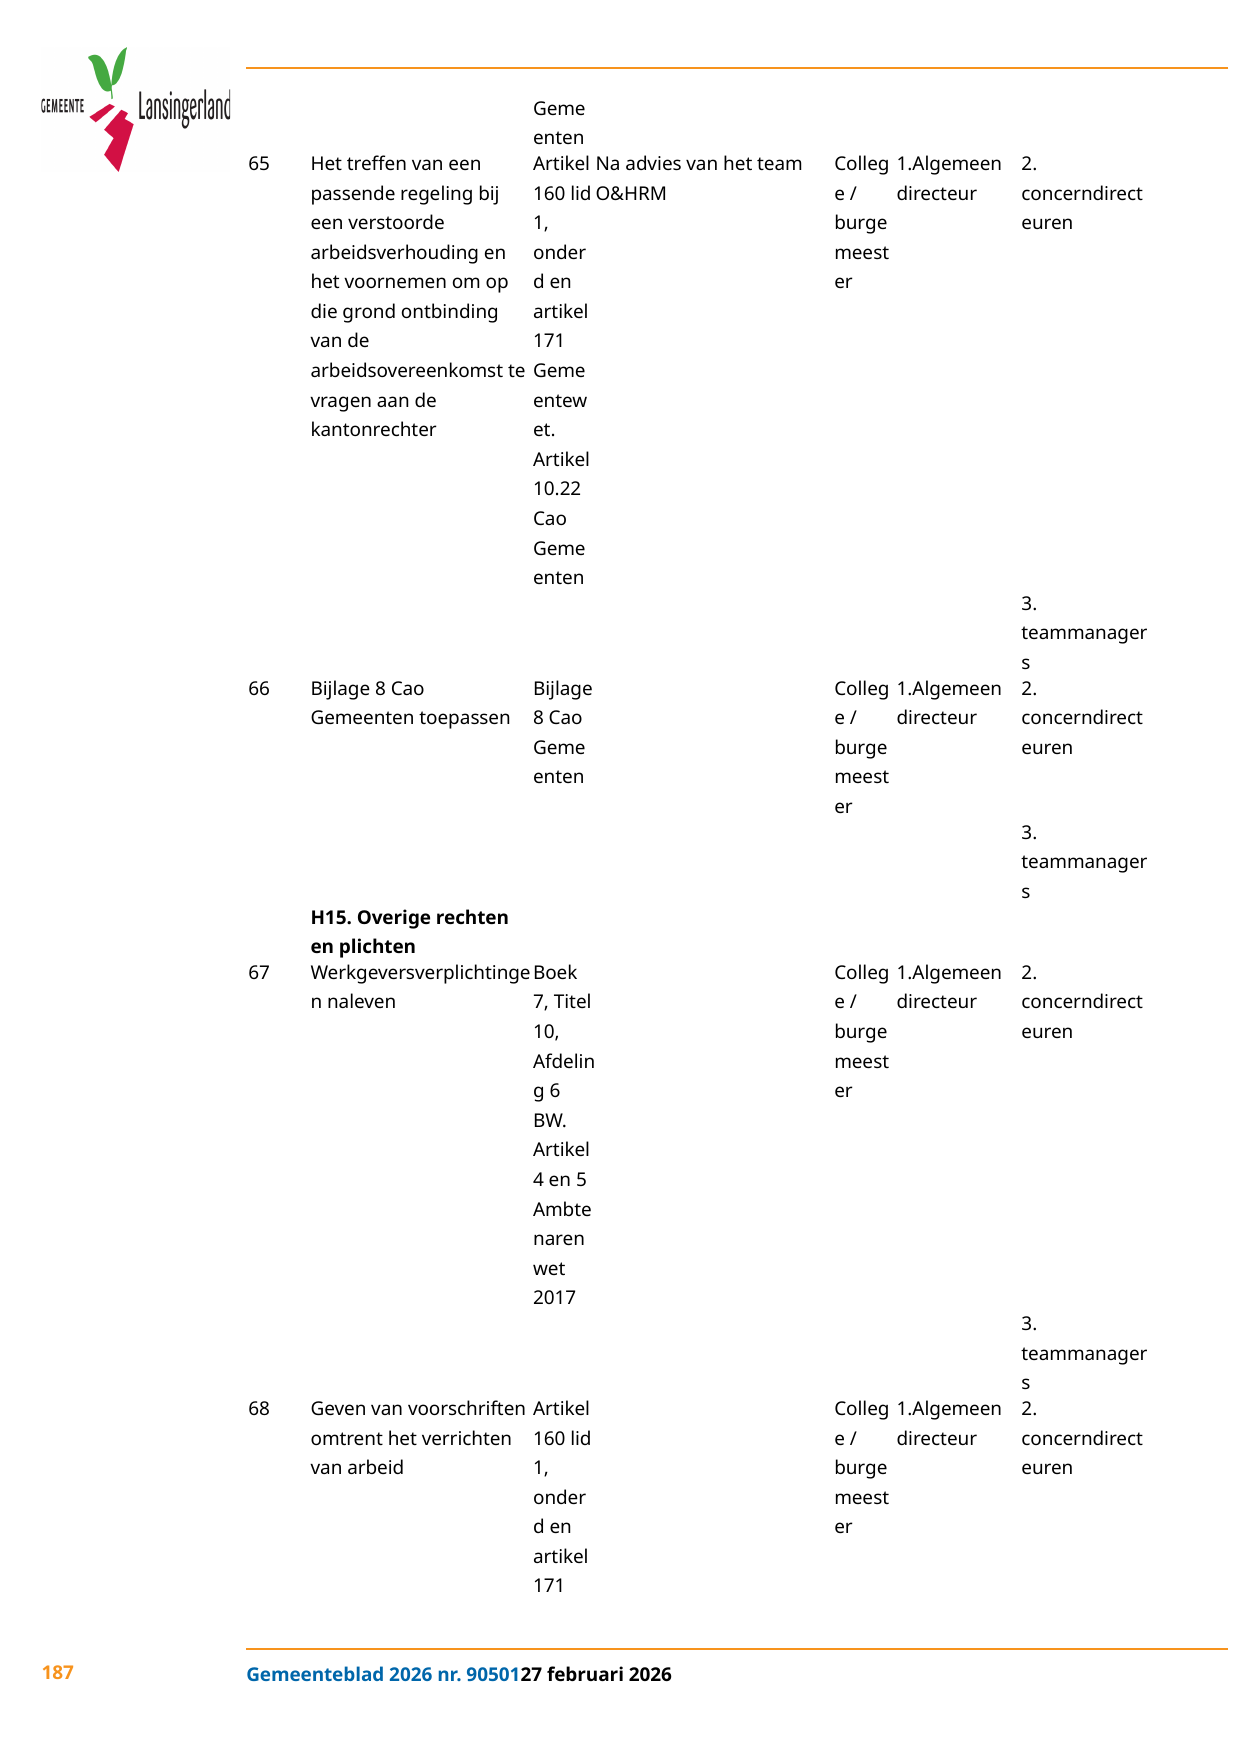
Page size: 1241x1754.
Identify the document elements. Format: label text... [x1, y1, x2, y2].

table_cell [248, 904, 310, 959]
table_cell [248, 95, 310, 150]
table_cell [896, 819, 1021, 904]
table_cell 2. concerndirecteuren [1021, 150, 1152, 590]
table_cell [896, 95, 1021, 150]
table_cell [595, 904, 834, 959]
table_cell 1.Algemeen directeur [896, 150, 1021, 590]
table_cell [1021, 95, 1152, 150]
table_cell College / burgemeester [834, 150, 896, 590]
table_cell 3. teammanagers [1021, 1310, 1152, 1395]
table_cell [834, 95, 896, 150]
table_cell Het treffen van een passende regeling bij een verstoorde arbeidsverhouding en het voornemen om op die grond ontbinding van de arbeidsovereenkomst te vragen aan de kantonrechter [310, 150, 533, 590]
table_cell H15. Overige rechten en plichten [310, 904, 533, 959]
table_cell College / burgemeester [834, 959, 896, 1310]
table_cell 65 [248, 150, 310, 590]
table_cell [248, 590, 310, 675]
table_cell [533, 590, 595, 675]
table_cell 2. concerndirecteuren [1021, 1395, 1152, 1598]
table_cell Na advies van het team O&HRM [595, 150, 834, 590]
table_cell 2. concerndirecteuren [1021, 675, 1152, 819]
table_cell 1.Algemeen directeur [896, 959, 1021, 1310]
table_cell Bijlage 8 Cao Gemeenten [533, 675, 595, 819]
table_cell [310, 1310, 533, 1395]
table_cell 3. teammanagers [1021, 819, 1152, 904]
table_cell Artikel 160 lid 1, onder d en artikel 171 Gemeentewet. Artikel 10.22 Cao Gemeenten [533, 150, 595, 590]
table_cell [310, 590, 533, 675]
picture [41, 47, 231, 172]
table_cell [834, 904, 896, 959]
table_cell [310, 95, 533, 150]
table_cell [834, 590, 896, 675]
table_cell 67 [248, 959, 310, 1310]
table_cell Boek 7, Titel 10, Afdeling 6 BW. Artikel 4 en 5 Ambtenarenwet 2017 [533, 959, 595, 1310]
table_cell [595, 819, 834, 904]
table_cell [834, 819, 896, 904]
table_cell [533, 904, 595, 959]
table_cell 3. teammanagers [1021, 590, 1152, 675]
table_cell [595, 95, 834, 150]
table_cell [595, 590, 834, 675]
table_cell [1021, 904, 1152, 959]
table_cell Geven van voorschriften omtrent het verrichten van arbeid [310, 1395, 533, 1598]
table_cell 68 [248, 1395, 310, 1598]
table_cell 1.Algemeen directeur [896, 1395, 1021, 1598]
table_cell 66 [248, 675, 310, 819]
table_cell [595, 1395, 834, 1598]
table_cell [896, 1310, 1021, 1395]
table_cell Werkgeversverplichtingen naleven [310, 959, 533, 1310]
table_cell 1.Algemeen directeur [896, 675, 1021, 819]
table_cell [533, 1310, 595, 1395]
table_cell [834, 1310, 896, 1395]
table_cell [595, 959, 834, 1310]
table_cell College / burgemeester [834, 675, 896, 819]
table_cell [248, 819, 310, 904]
table_cell Gemeenten [533, 95, 595, 150]
table_cell [595, 1310, 834, 1395]
table_cell [896, 590, 1021, 675]
table_cell [595, 675, 834, 819]
table_cell Bijlage 8 Cao Gemeenten toepassen [310, 675, 533, 819]
table_cell Artikel 160 lid 1, onder d en artikel 171 [533, 1395, 595, 1598]
table_cell [248, 1310, 310, 1395]
table_cell [533, 819, 595, 904]
table_cell [896, 904, 1021, 959]
table_cell [310, 819, 533, 904]
table_cell College / burgemeester [834, 1395, 896, 1598]
table_cell 2. concerndirecteuren [1021, 959, 1152, 1310]
